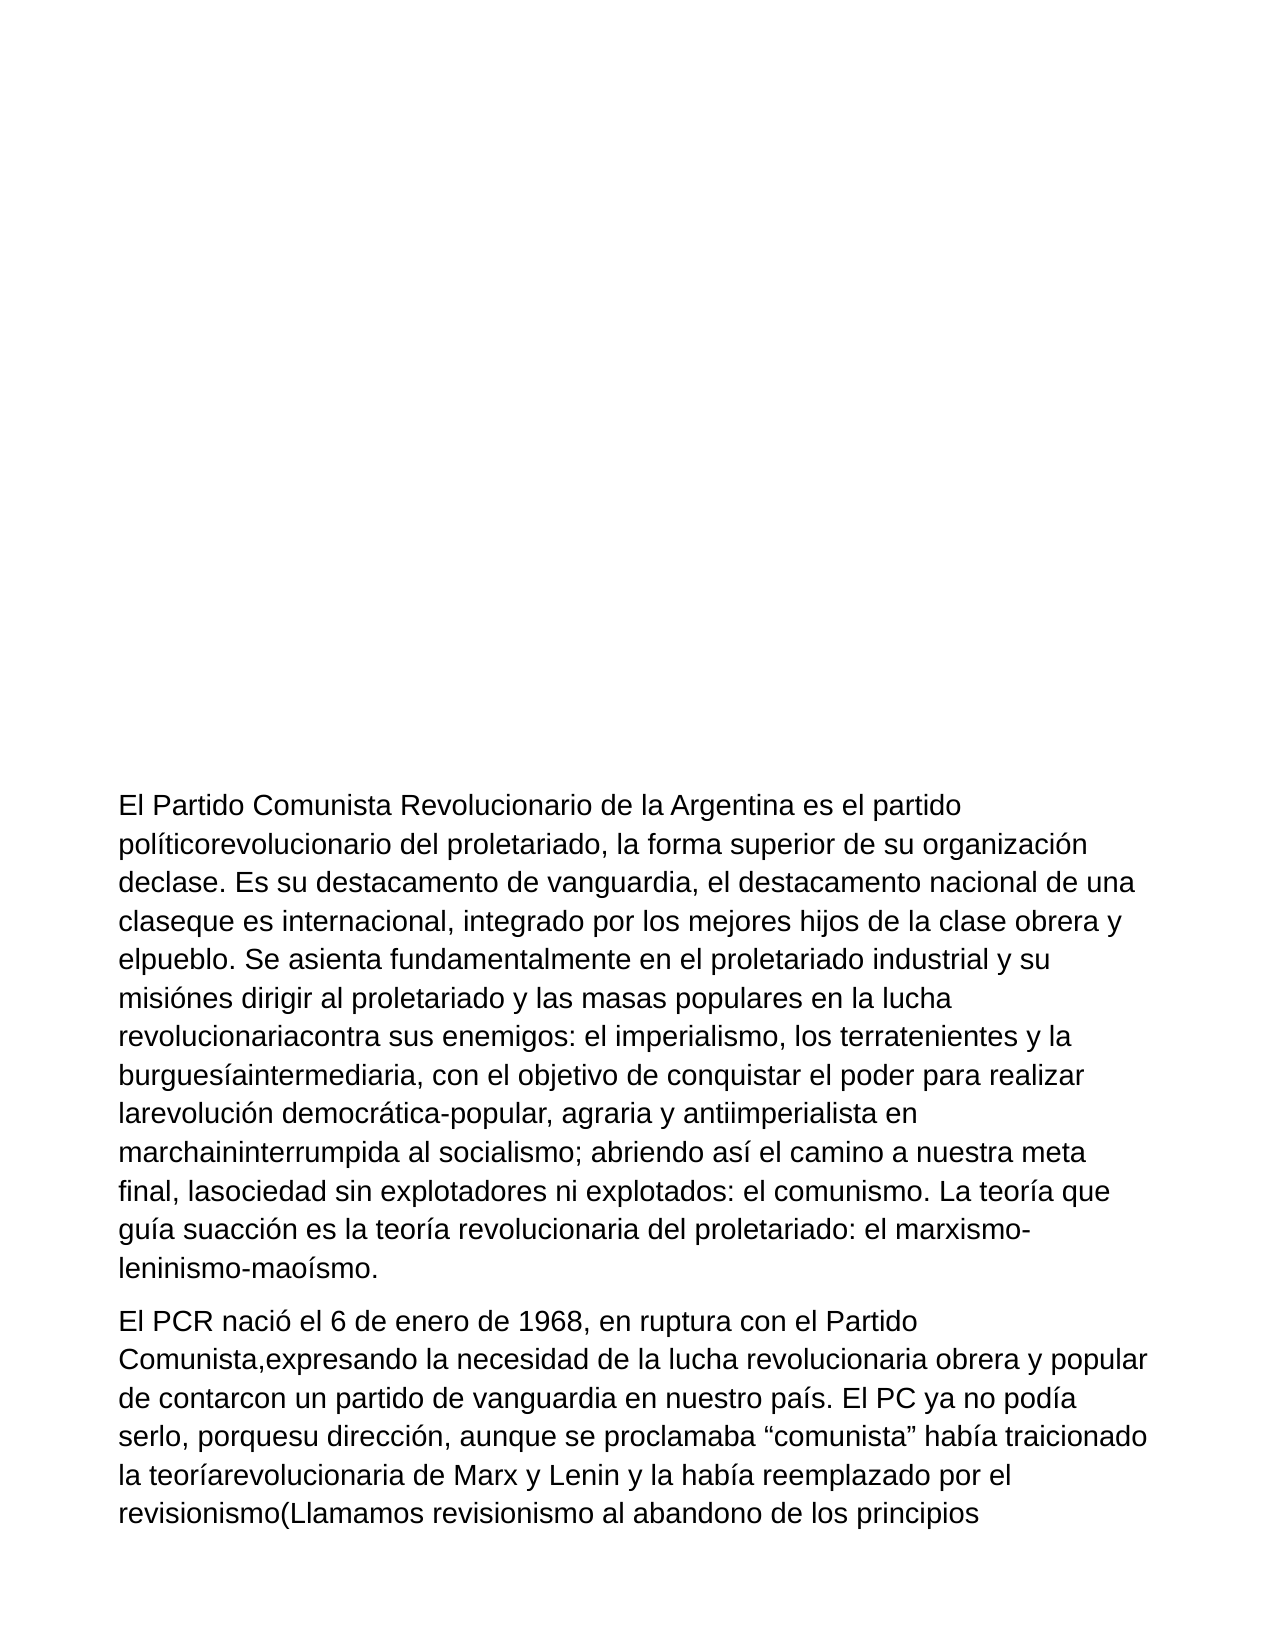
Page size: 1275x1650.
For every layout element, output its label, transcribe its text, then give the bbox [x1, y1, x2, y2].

text El Partido Comunista Revolucionario de la Argentina es el partido políticorevolucionario del proletariado, la forma superior de su organización declase. Es su destacamento de vanguardia, el destacamento nacional de una claseque es internacional, integrado por los mejores hijos de la clase obrera y elpueblo. Se asienta fundamentalmente en el proletariado industrial y su misiónes dirigir al proletariado y las masas populares en la lucha revolucionariacontra sus enemigos: el imperialismo, los terratenientes y la burguesíaintermediaria, con el objetivo de conquistar el poder para realizar larevolución democrática-popular, agraria y antiimperialista en marchaininterrumpida al socialismo; abriendo así el camino a nuestra meta final, lasociedad sin explotadores ni explotados: el comunismo. La teoría que guía suacción es la teoría revolucionaria del proletariado: el marxismo-leninismo-maoísmo. [118, 788, 1157, 1284]
text El PCR nació el 6 de enero de 1968, en ruptura con el Partido Comunista,expresando la necesidad de la lucha revolucionaria obrera y popular de contarcon un partido de vanguardia en nuestro país. El PC ya no podía serlo, porquesu dirección, aunque se proclamaba “comunista” había traicionado la teoríarevolucionaria de Marx y Lenin y la había reemplazado por el revisionismo(Llamamos revisionismo al abandono de los principios [118, 1304, 1157, 1530]
